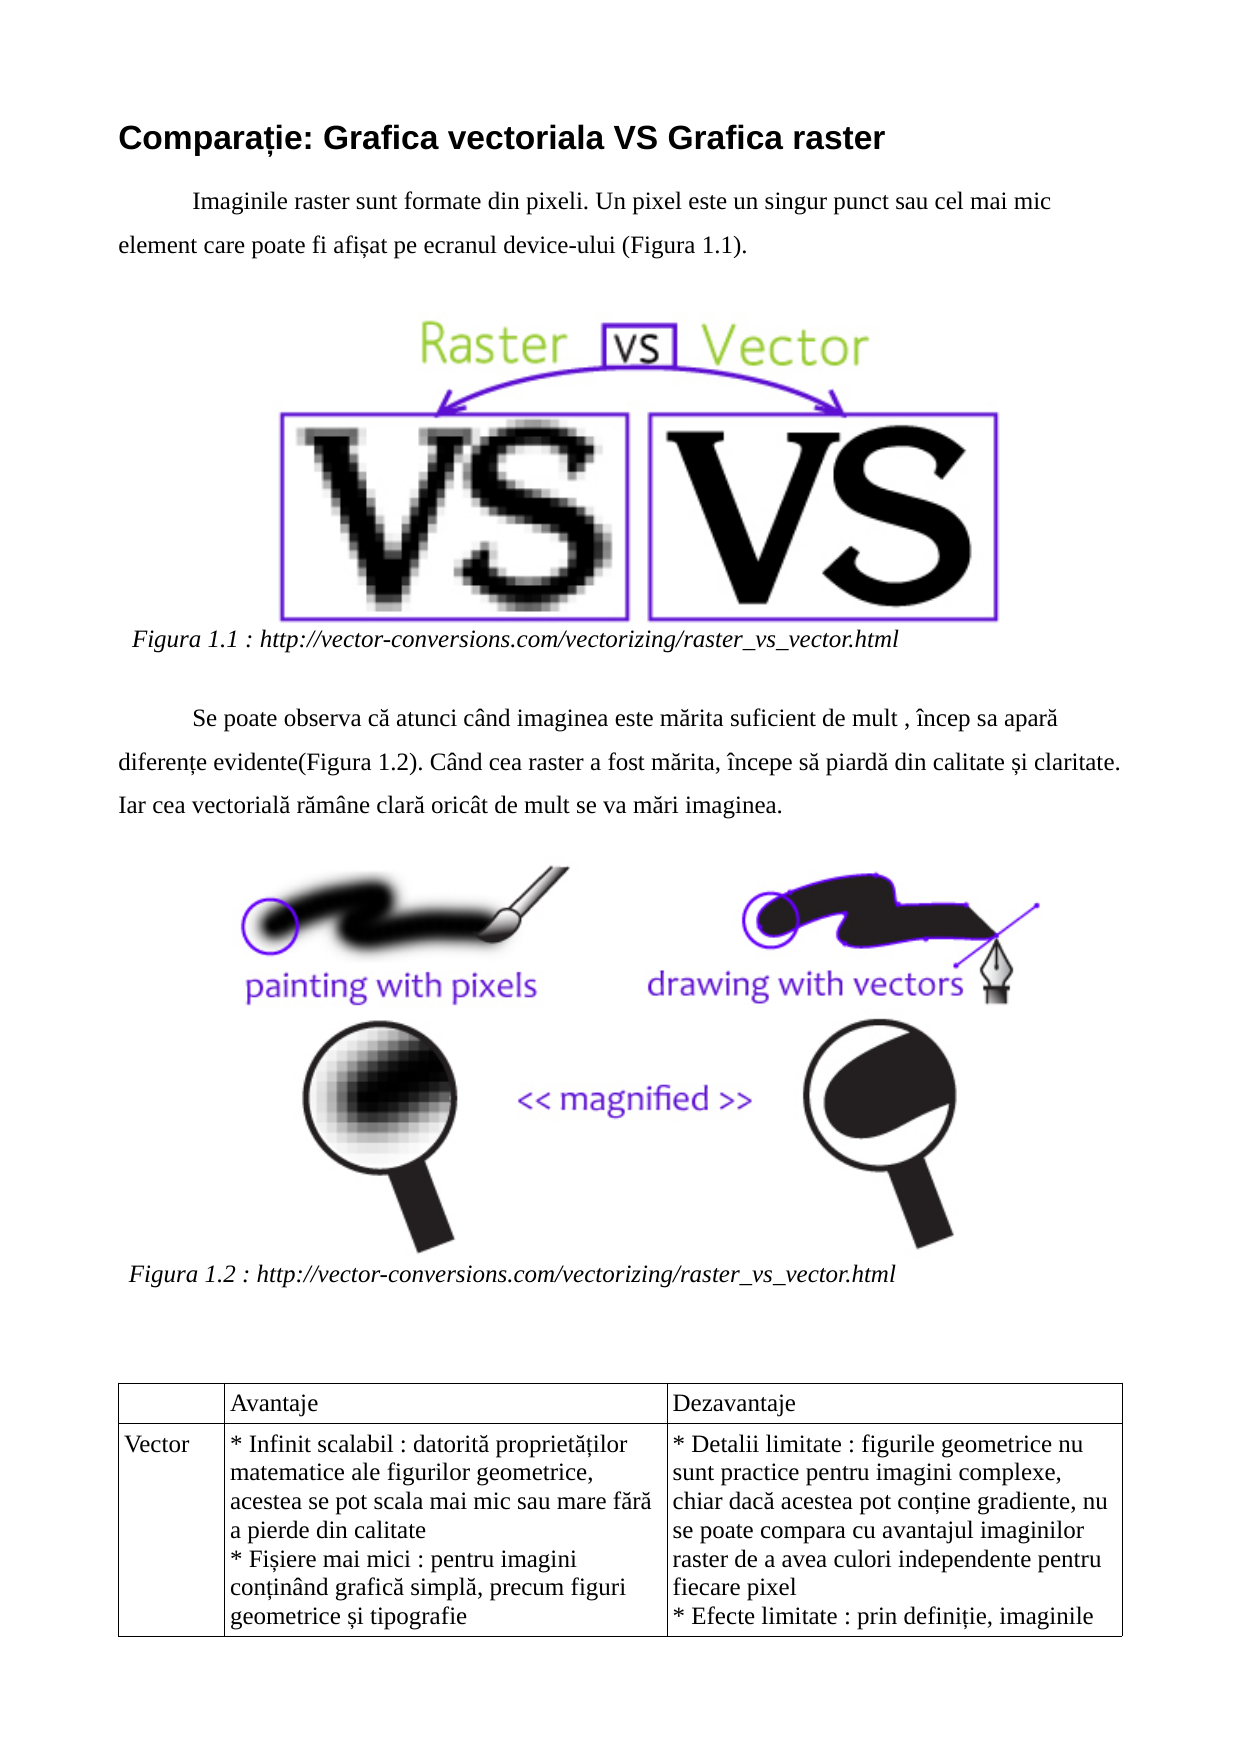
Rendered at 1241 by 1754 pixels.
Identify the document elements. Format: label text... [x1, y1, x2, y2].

picture [232, 858, 1043, 1259]
table_header Avantaje [225, 1384, 667, 1423]
list Imaginile raster sunt formate din pixeli. Un pixel este un singur punct sau cel mai mic element care poate fi afișat pe ecranul device-ului (Figura 1.1). [118, 182, 1122, 258]
text Figura 1.2 : http://vector-conversions.com/vectorizing/raster_vs_vector.html [129, 1259, 1146, 1287]
table_cell * Infinit scalabil : datorită proprietăților matematice ale figurilor geometrice, acestea se pot scala mai mic sau mare fără a pierde din calitate * Fișiere mai mici : pentru imagini conținând grafică simplă, precum figuri geometrice și tipografie [225, 1424, 667, 1636]
table_header [119, 1384, 224, 1423]
table_header Dezavantaje [668, 1384, 1122, 1423]
table_cell Vector [119, 1424, 224, 1636]
list [132, 287, 1147, 299]
list Se poate observa că atunci când imaginea este mărita suficient de mult , încep sa apară diferențe evidente(Figura 1.2). Când cea raster a fost mărita, începe să piardă din calitate și claritate. Iar cea vectorială rămâne clară oricât de mult se va mări imaginea. [118, 625, 1147, 819]
list [129, 846, 1146, 859]
picture [270, 299, 1009, 625]
table_cell * Detalii limitate : figurile geometrice nu sunt practice pentru imagini complexe, chiar dacă acestea pot conține gradiente, nu se poate compara cu avantajul imaginilor raster de a avea culori independente pentru fiecare pixel * Efecte limitate : prin definiție, imaginile [668, 1424, 1122, 1636]
subtitle Comparație: Grafica vectoriala VS Grafica raster [118, 118, 1122, 157]
text Figura 1.1 : http://vector-conversions.com/vectorizing/raster_vs_vector.html [132, 625, 1147, 653]
